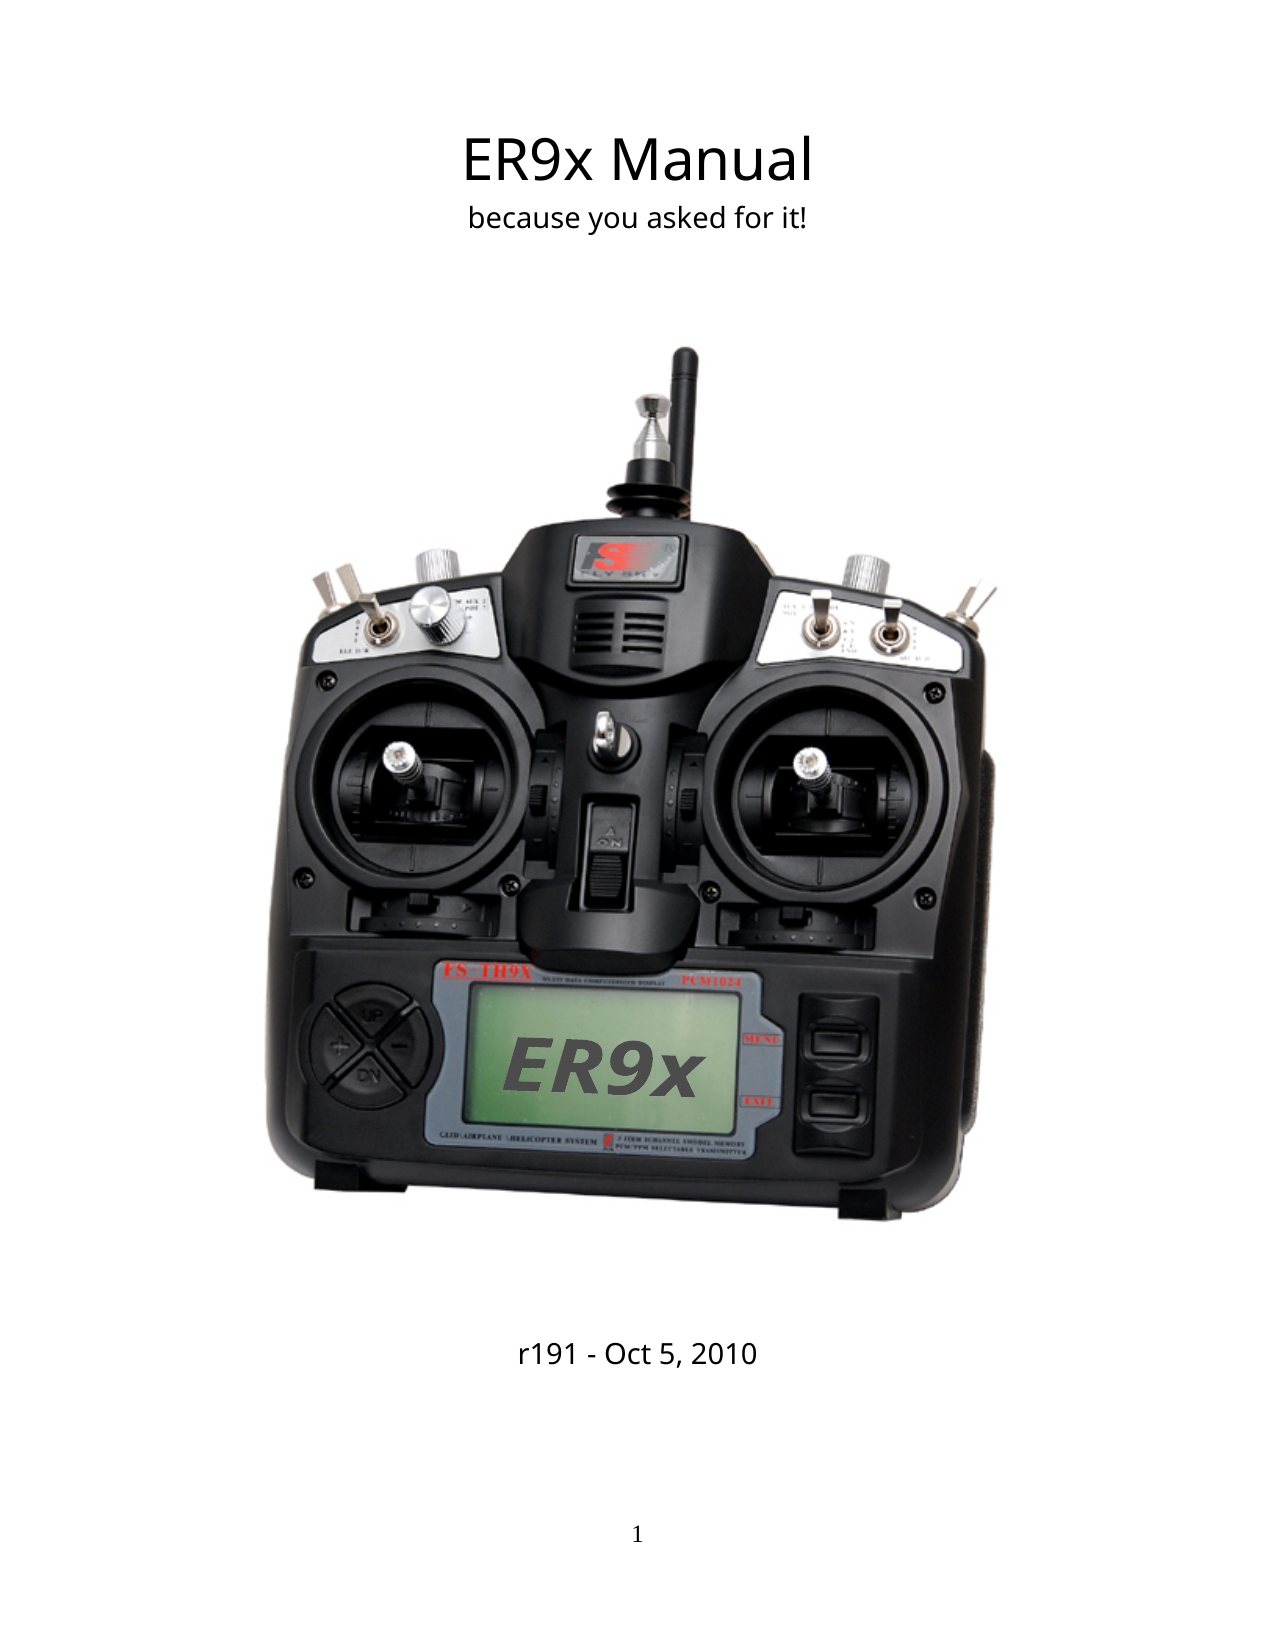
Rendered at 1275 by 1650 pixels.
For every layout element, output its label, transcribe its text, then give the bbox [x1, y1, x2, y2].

picture [168, 316, 1107, 1255]
text r191 - Oct 5, 2010 [118, 1333, 1157, 1373]
text ER9x Manual [118, 118, 1157, 198]
text because you asked for it! [118, 198, 1157, 237]
